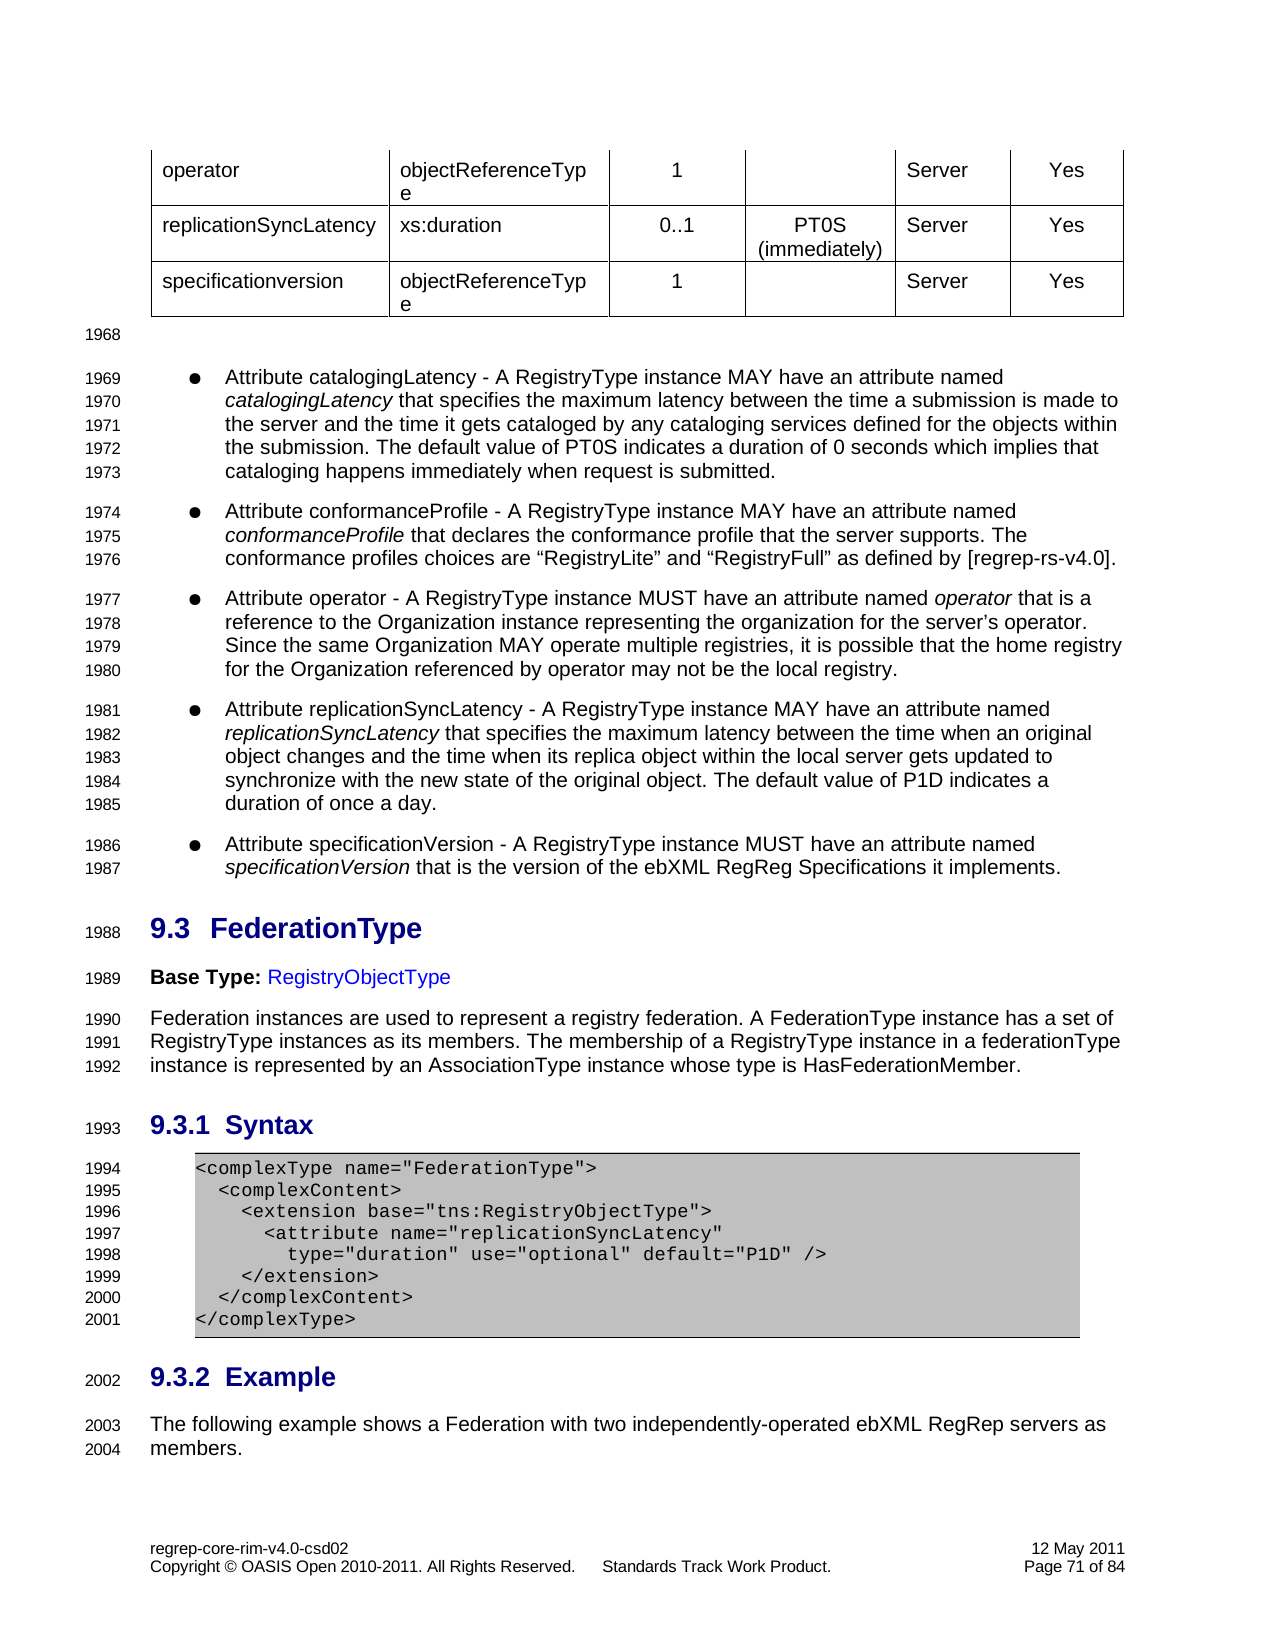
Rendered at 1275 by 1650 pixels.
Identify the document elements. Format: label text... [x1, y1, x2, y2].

table_cell operator [152, 150, 388, 205]
table_cell PT0S (immediately) [746, 206, 895, 261]
table_cell replicationSyncLatency [152, 206, 388, 261]
subtitle Syntax [150, 1110, 1125, 1140]
text Federation instances are used to represent a registry federation. A FederationType instance has a set of RegistryType instances as its members. The membership of a RegistryType instance in a federationType instance is represented by an AssociationType instance whose type is HasFederationMember. [150, 1006, 1125, 1077]
table_cell [746, 150, 895, 205]
text </complexType> [195, 1303, 1080, 1337]
table_cell [746, 262, 895, 316]
table_cell Server [896, 262, 1010, 316]
list Attribute operator - A RegistryType instance MUST have an attribute named operator that is a reference to the Organization instance representing the organization for the server’s operator. Since the same Organization MAY operate multiple registries, it is possible that the home registry for the Organization referenced by operator may not be the local registry. [187, 587, 1125, 681]
text The following example shows a Federation with two independently-operated ebXML RegRep servers as members. [150, 1413, 1125, 1460]
text </complexContent> [195, 1281, 1080, 1303]
subtitle Example [150, 1362, 1125, 1392]
table_cell objectReferenceType [390, 150, 608, 205]
subtitle FederationType [150, 912, 1125, 945]
table_cell Server [896, 206, 1010, 261]
text <complexType name="FederationType"> [195, 1154, 1080, 1174]
table_cell 1 [610, 150, 745, 205]
list Attribute replicationSyncLatency - A RegistryType instance MAY have an attribute named replicationSyncLatency that specifies the maximum latency between the time when an original object changes and the time when its replica object within the local server gets updated to synchronize with the new state of the original object. The default value of P1D indicates a duration of once a day. [187, 698, 1125, 815]
table_cell Yes [1011, 262, 1123, 316]
table_cell 0..1 [610, 206, 745, 261]
text <complexContent> [195, 1174, 1080, 1195]
table_cell Yes [1011, 150, 1123, 205]
table_cell xs:duration [390, 206, 608, 261]
text <extension base="tns:RegistryObjectType"> [195, 1195, 1080, 1217]
list Attribute conformanceProfile - A RegistryType instance MAY have an attribute named conformanceProfile that declares the conformance profile that the server supports. The conformance profiles choices are “RegistryLite” and “RegistryFull” as defined by [regrep-rs-v4.0]. [187, 499, 1125, 570]
table_cell specificationversion [152, 262, 388, 316]
list Attribute catalogingLatency - A RegistryType instance MAY have an attribute named catalogingLatency that specifies the maximum latency between the time a submission is made to the server and the time it gets cataloged by any cataloging services defined for the objects within the submission. The default value of PT0S indicates a duration of 0 seconds which implies that cataloging happens immediately when request is submitted. [187, 365, 1125, 483]
table_cell Yes [1011, 206, 1123, 261]
list Attribute specificationVersion - A RegistryType instance MUST have an attribute named specificationVersion that is the version of the ebXML RegReg Specifications it implements. [187, 832, 1125, 879]
table_cell Server [896, 150, 1010, 205]
table_cell 1 [610, 262, 745, 316]
table_cell objectReferenceType [390, 262, 608, 316]
text Base Type: RegistryObjectType [150, 966, 1125, 989]
text type="duration" use="optional" default="P1D" /> [195, 1238, 1080, 1260]
text </extension> [195, 1260, 1080, 1281]
text <attribute name="replicationSyncLatency" [195, 1217, 1080, 1238]
